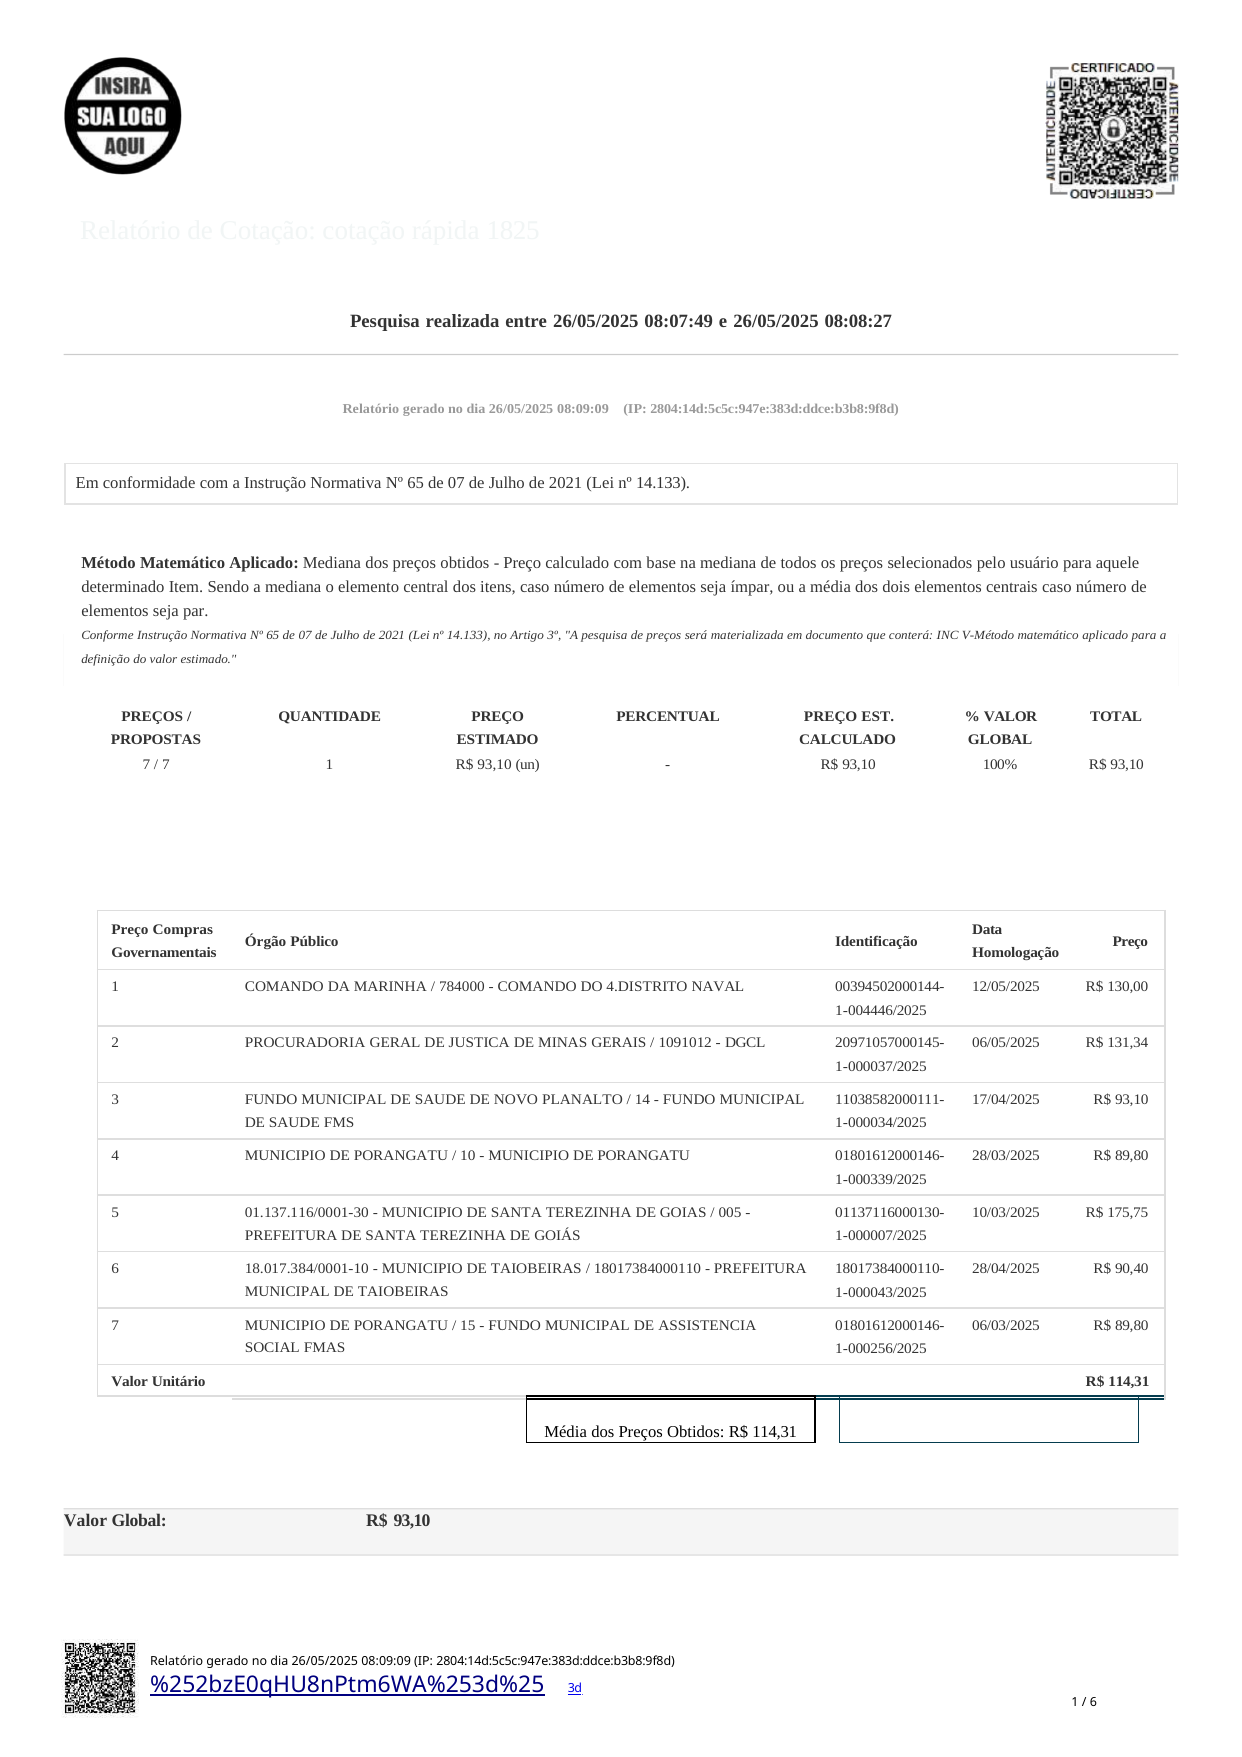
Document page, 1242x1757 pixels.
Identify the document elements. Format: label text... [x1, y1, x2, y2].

table_cell COMANDO DA MARINHA / 784000 - COMANDO DO 4.DISTRITO NAVAL [232, 970, 815, 1025]
table_cell 5 [98, 1196, 232, 1251]
table_cell R$ 130,00 [1074, 970, 1164, 1025]
table_cell 28/03/2025 [960, 1140, 1073, 1194]
table_cell MUNICIPIO DE PORANGATU / 15 - FUNDO MUNICIPAL DE ASSISTENCIA SOCIAL FMAS [232, 1309, 815, 1364]
table_header PREÇO EST. CALCULADO [760, 689, 931, 751]
text Conforme Instrução Normativa Nº 65 de 07 de Julho de 2021 (Lei nº 14.133), no Artigo 3º, "A pesquisa de preços será materializada em documento que conterá: INC V-Método matemático aplicado para a definição do valor estimado." [81, 628, 1178, 666]
table_header PERCENTUAL [578, 689, 760, 751]
table_cell Valor Unitário [98, 1365, 232, 1395]
table_cell 20971057000145- 1-000037/2025 [815, 1027, 960, 1081]
table_header % VALOR GLOBAL [931, 689, 1062, 751]
table_cell R$ 89,80 [1074, 1309, 1164, 1364]
table_cell 06/05/2025 [960, 1027, 1073, 1081]
table_cell R$ 93,10 [1074, 1083, 1164, 1138]
table_cell [816, 1400, 839, 1441]
table_cell Média dos Preços Obtidos: R$ 114,31 [527, 1424, 814, 1441]
table_cell R$ 114,31 [1074, 1365, 1164, 1395]
table_header Data Homologação [960, 911, 1073, 968]
table_cell 12/05/2025 [960, 970, 1073, 1025]
table_cell 11038582000111- 1-000034/2025 [815, 1083, 960, 1138]
table_cell 18017384000110- 1-000043/2025 [815, 1252, 960, 1307]
table_cell R$ 131,34 [1074, 1027, 1164, 1081]
table_header Preço [1074, 911, 1164, 968]
table_header Órgão Público [232, 911, 815, 968]
table_header TOTAL [1062, 689, 1178, 751]
table_cell 01801612000146- 1-000256/2025 [815, 1309, 960, 1364]
table_header Preço Compras Governamentais [98, 911, 232, 968]
table_cell FUNDO MUNICIPAL DE SAUDE DE NOVO PLANALTO / 14 - FUNDO MUNICIPAL DE SAUDE FMS [232, 1083, 815, 1138]
text Em conformidade com a Instrução Normativa Nº 65 de 07 de Julho de 2021 (Lei nº 14.133). [75, 473, 1177, 492]
table_cell [97, 1397, 526, 1441]
table_cell 00394502000144- 1-004446/2025 [815, 970, 960, 1025]
text Relatório gerado no dia 26/05/2025 08:09:09 (IP: 2804:14d:5c5c:947e:383d:ddce:b3b8:9f8d) [97, 401, 1144, 417]
table_cell [1139, 1400, 1165, 1441]
table_header Identificação [815, 911, 960, 968]
table_cell 7 [98, 1309, 232, 1364]
text Relatório de Cotação: cotação rápida 1825 [80, 214, 1178, 246]
table_cell PROCURADORIA GERAL DE JUSTICA DE MINAS GERAIS / 1091012 - DGCL [232, 1027, 815, 1081]
table_cell [232, 1365, 815, 1395]
table_cell [815, 1365, 960, 1395]
table_cell 01801612000146- 1-000339/2025 [815, 1140, 960, 1194]
table_cell 10/03/2025 [960, 1196, 1073, 1251]
table_cell [960, 1365, 1073, 1395]
table_cell 1 [240, 751, 419, 789]
table_cell 01.137.116/0001-30 - MUNICIPIO DE SANTA TEREZINHA DE GOIAS / 005 - PREFEITURA DE SANTA TEREZINHA DE GOIÁS [232, 1196, 815, 1251]
text Pesquisa realizada entre 26/05/2025 08:07:49 e 26/05/2025 08:08:27 [97, 310, 1144, 332]
table_cell 2 [98, 1027, 232, 1081]
table_cell 3 [98, 1083, 232, 1138]
table_cell 6 [98, 1252, 232, 1307]
text Método Matemático Aplicado: Mediana dos preços obtidos - Preço calculado com base na mediana de todos os preços selecionados pelo usuário para aquele determinado Item. Sendo a mediana o elemento central dos itens, caso número de elementos seja ímpar, ou a média dos dois elementos centrais caso número de elementos seja par. [81, 553, 1178, 619]
table_cell R$ 89,80 [1074, 1140, 1164, 1194]
table_cell 4 [98, 1140, 232, 1194]
table_cell R$ 175,75 [1074, 1196, 1164, 1251]
table_cell - [578, 751, 760, 789]
table_cell R$ 93,10 [760, 751, 931, 789]
table_cell Mediana dos Preços Obtidos: R$ 93,10 [840, 1400, 1138, 1441]
table_cell 18.017.384/0001-10 - MUNICIPIO DE TAIOBEIRAS / 18017384000110 - PREFEITURA MUNICIPAL DE TAIOBEIRAS [232, 1252, 815, 1307]
table_cell R$ 93,10 (un) [419, 751, 578, 789]
table_cell R$ 90,40 [1074, 1252, 1164, 1307]
table_header PREÇOS / PROPOSTAS [65, 689, 239, 751]
table_cell 100% [931, 751, 1062, 789]
table_header PREÇO ESTIMADO [419, 689, 578, 751]
table_cell 7 / 7 [65, 751, 239, 789]
table_cell MUNICIPIO DE PORANGATU / 10 - MUNICIPIO DE PORANGATU [232, 1140, 815, 1194]
table_cell 1 [98, 970, 232, 1025]
table_cell 01137116000130- 1-000007/2025 [815, 1196, 960, 1251]
table_cell 06/03/2025 [960, 1309, 1073, 1364]
table_cell 28/04/2025 [960, 1252, 1073, 1307]
table_cell 17/04/2025 [960, 1083, 1073, 1138]
table_cell R$ 93,10 [1062, 751, 1178, 789]
table_header QUANTIDADE [240, 689, 419, 751]
